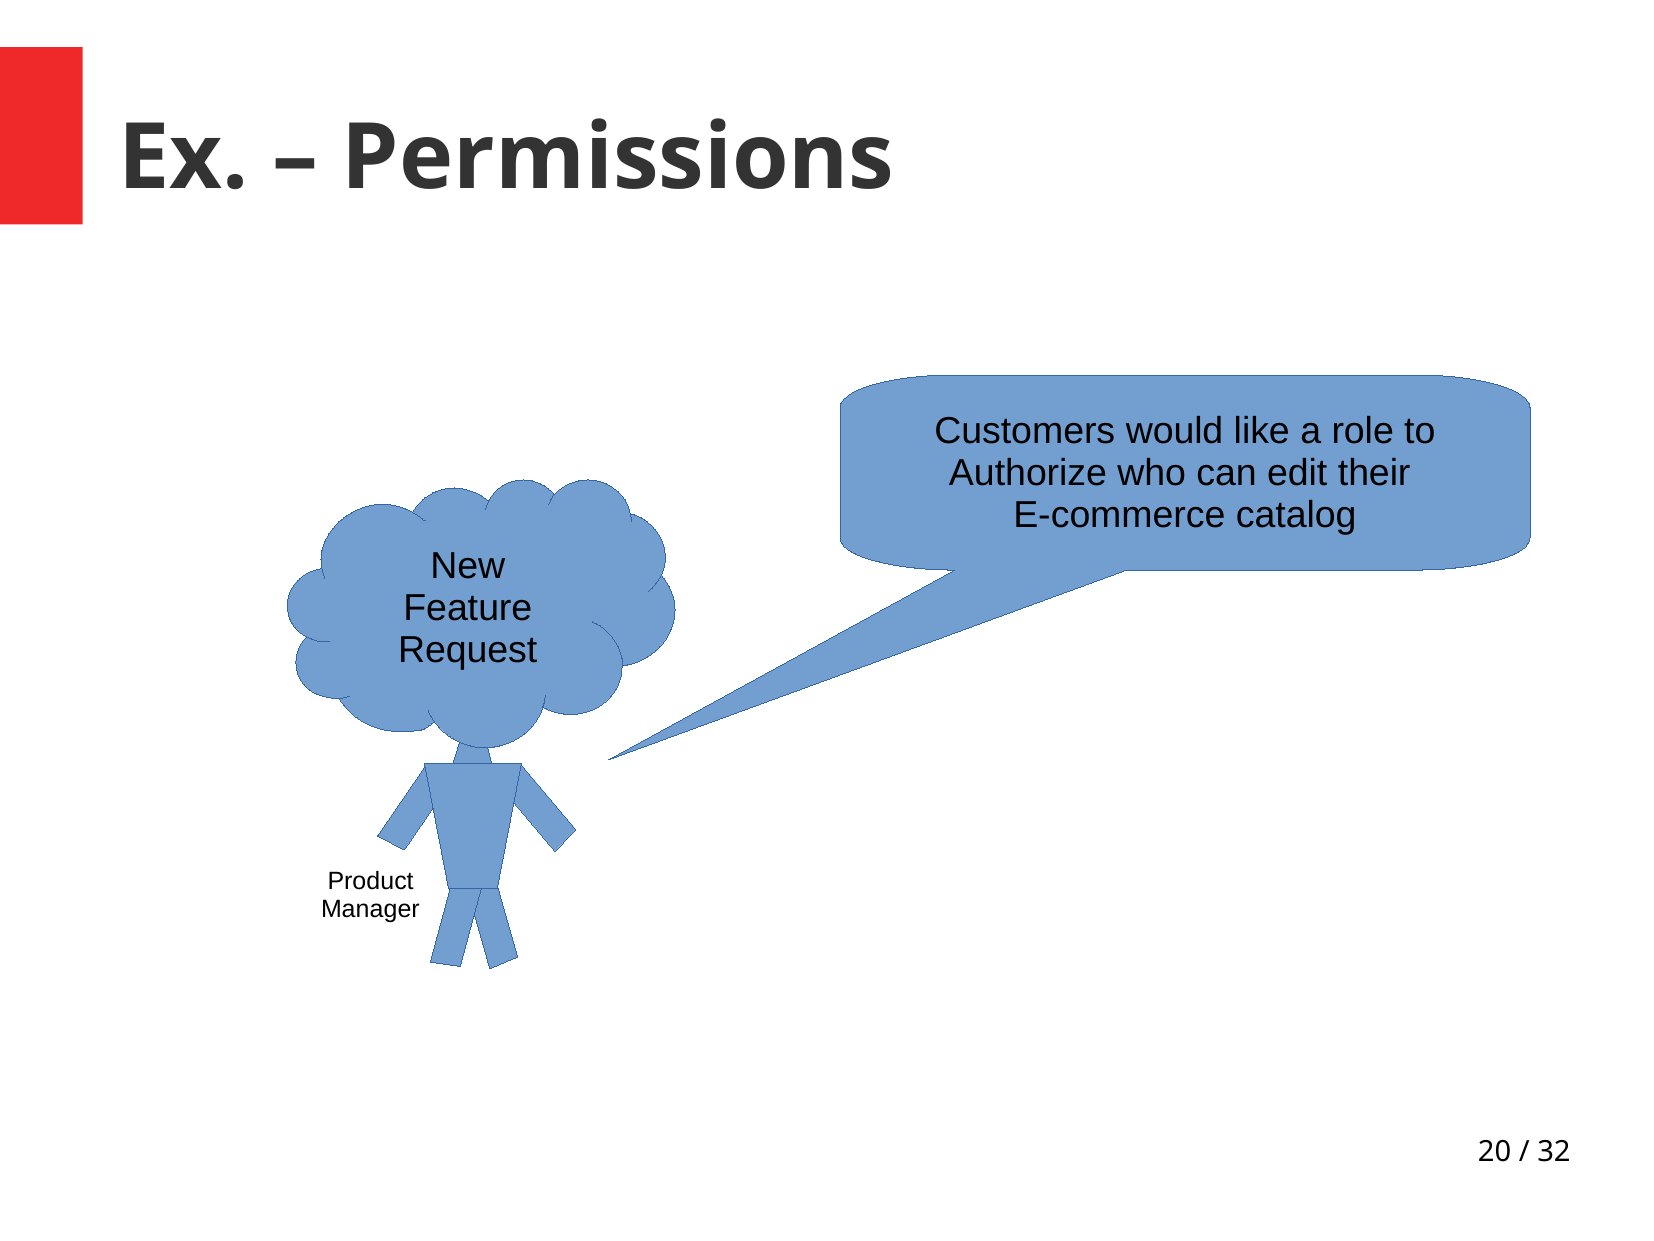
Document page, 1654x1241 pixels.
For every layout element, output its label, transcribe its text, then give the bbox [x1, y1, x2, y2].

text_box [377, 743, 576, 969]
text_box Product Manager [306, 859, 436, 931]
title Ex. – Permissions [118, 49, 1571, 257]
text_box Customers would like a role to Authorize who can edit their E-commerce catalog [608, 375, 1531, 760]
text_box New Feature Request [287, 479, 676, 748]
